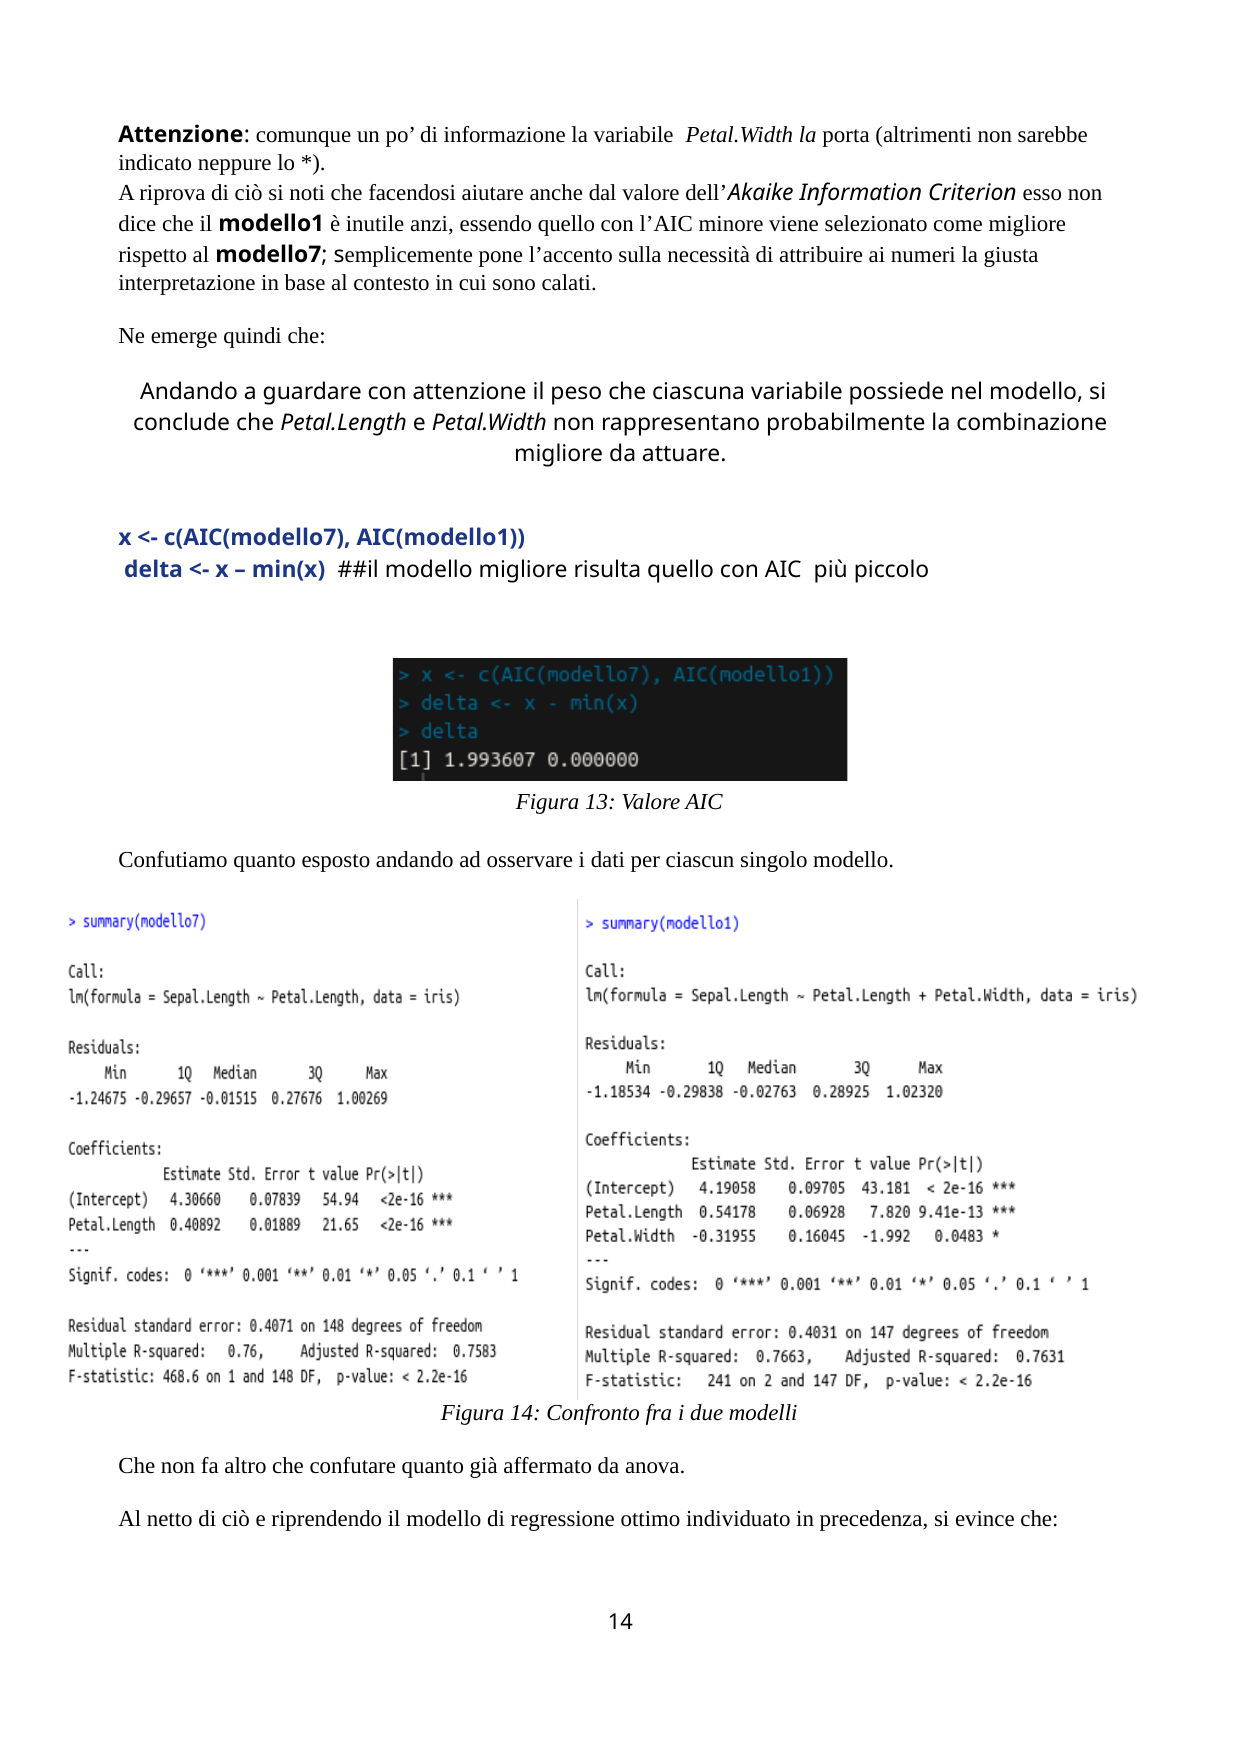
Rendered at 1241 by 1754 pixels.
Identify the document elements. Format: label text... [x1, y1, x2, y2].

text Ne emerge quindi che: [118, 322, 1122, 348]
text Confutiamo quanto esposto andando ad osservare i dati per ciascun singolo modello. [118, 846, 1122, 872]
text x <- c(AIC(modello7), AIC(modello1)) [118, 521, 1122, 553]
text Attenzione: comunque un po’ di informazione la variabile Petal.Width la porta (altrimenti non sarebbe indicato neppure lo *). [118, 118, 1122, 176]
text Figura 13: Valore AIC [393, 781, 847, 814]
picture [62, 899, 1149, 1400]
text [118, 901, 577, 910]
text A riprova di ciò si noti che facendosi aiutare anche dal valore dell’Akaike Information Criterion esso non dice che il modello1 è inutile anzi, essendo quello con l’AIC minore viene selezionato come migliore rispetto al modello7; semplicemente pone l’accento sulla necessità di attribuire ai numeri la giusta interpretazione in base al contesto in cui sono calati. [118, 176, 1122, 296]
text delta <- x – min(x) ##il modello migliore risulta quello con AIC più piccolo [118, 553, 1122, 584]
text Che non fa altro che confutare quanto già affermato da anova. [118, 1452, 1122, 1478]
picture [392, 658, 848, 781]
text Andando a guardare con attenzione il peso che ciascuna variabile possiede nel modello, si conclude che Petal.Length e Petal.Width non rappresentano probabilmente la combinazione migliore da attuare. [118, 375, 1122, 469]
text Figura 14: Confronto fra i due modelli [118, 1400, 1122, 1426]
text Al netto di ciò e riprendendo il modello di regressione ottimo individuato in precedenza, si evince che: [118, 1504, 1122, 1531]
